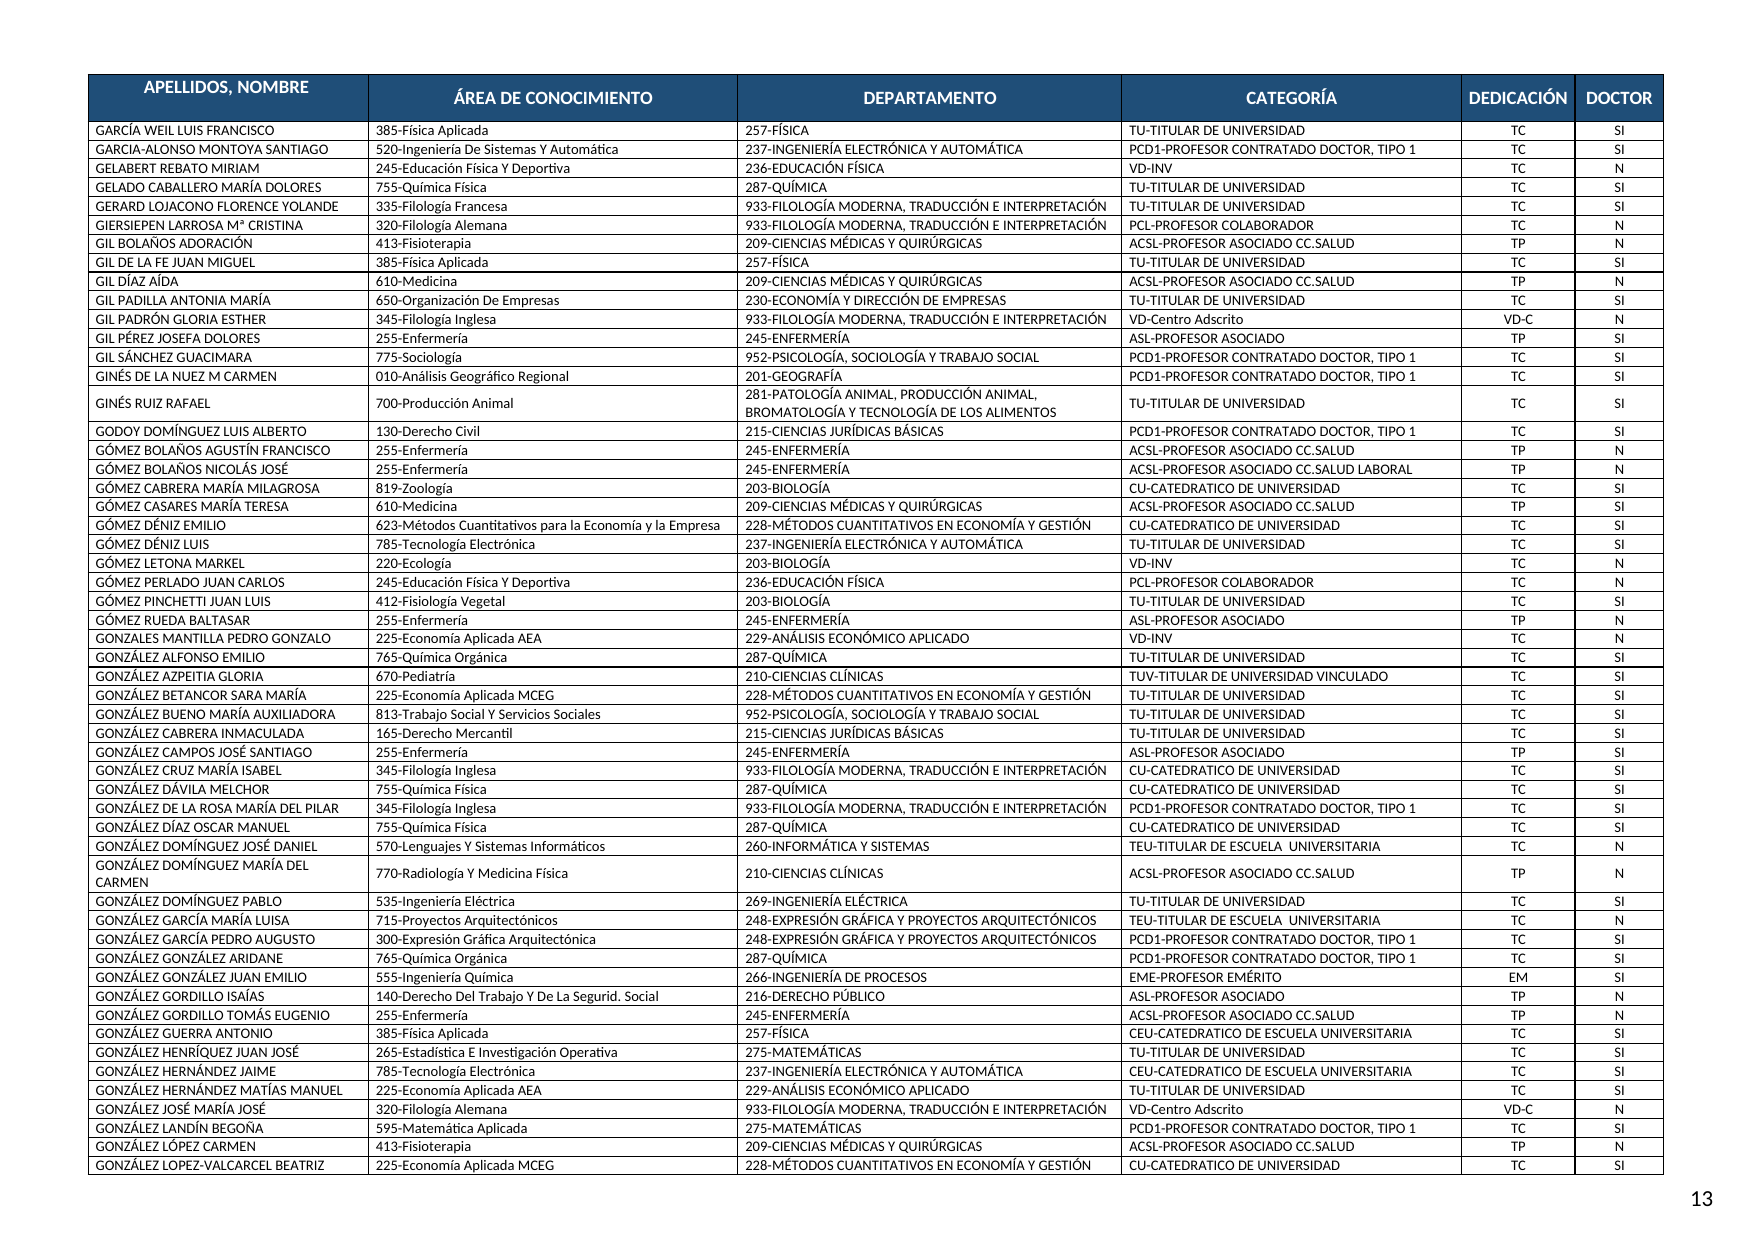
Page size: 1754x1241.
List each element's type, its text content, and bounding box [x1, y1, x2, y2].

table_cell 770-Radiología Y Medicina Física [369, 856, 737, 892]
table_cell TU-TITULAR DE UNIVERSIDAD [1122, 122, 1461, 139]
table_cell 610-Medicina [369, 498, 737, 516]
table_cell 287-QUÍMICA [738, 649, 1121, 666]
table_cell 010-Análisis Geográfico Regional [369, 367, 737, 384]
table_cell TC [1462, 630, 1574, 647]
table_cell TU-TITULAR DE UNIVERSIDAD [1122, 254, 1461, 271]
table_cell 225-Economía Aplicada AEA [369, 1081, 737, 1099]
table_cell 209-CIENCIAS MÉDICAS Y QUIRÚRGICAS [738, 273, 1121, 290]
table_cell SI [1576, 535, 1663, 553]
table_cell SI [1576, 1157, 1663, 1174]
table_cell GONZÁLEZ GONZÁLEZ ARIDANE [89, 949, 368, 967]
table_cell GONZÁLEZ LÓPEZ CARMEN [89, 1138, 368, 1156]
table_cell GIL DÍAZ AÍDA [89, 273, 368, 290]
table_cell GÓMEZ LETONA MARKEL [89, 554, 368, 572]
table_cell 210-CIENCIAS CLÍNICAS [738, 668, 1121, 685]
table_cell 245-ENFERMERÍA [738, 460, 1121, 478]
table_cell SI [1576, 367, 1663, 384]
table_cell 216-DERECHO PÚBLICO [738, 987, 1121, 1005]
table_cell GARCIA-ALONSO MONTOYA SANTIAGO [89, 141, 368, 158]
table_cell GIL PADILLA ANTONIA MARÍA [89, 291, 368, 309]
table_cell GONZÁLEZ GARCÍA PEDRO AUGUSTO [89, 930, 368, 948]
table_cell N [1576, 611, 1663, 629]
table_cell ACSL-PROFESOR ASOCIADO CC.SALUD [1122, 1006, 1461, 1023]
table_cell SI [1576, 517, 1663, 534]
table_cell TU-TITULAR DE UNIVERSIDAD [1122, 178, 1461, 196]
table_cell TC [1462, 159, 1574, 177]
table_cell ACSL-PROFESOR ASOCIADO CC.SALUD [1122, 235, 1461, 253]
table_cell 320-Filología Alemana [369, 1100, 737, 1118]
table_cell 933-FILOLOGÍA MODERNA, TRADUCCIÓN E INTERPRETACIÓN [738, 1100, 1121, 1118]
table_cell CU-CATEDRATICO DE UNIVERSIDAD [1122, 479, 1461, 497]
table_cell TC [1462, 386, 1574, 421]
table_cell 230-ECONOMÍA Y DIRECCIÓN DE EMPRESAS [738, 291, 1121, 309]
table_cell SI [1576, 386, 1663, 421]
table_cell 275-MATEMÁTICAS [738, 1119, 1121, 1137]
table_cell TU-TITULAR DE UNIVERSIDAD [1122, 197, 1461, 215]
table_cell SI [1576, 1119, 1663, 1137]
table_cell TC [1462, 479, 1574, 497]
table_cell GONZÁLEZ GARCÍA MARÍA LUISA [89, 911, 368, 929]
table_cell TU-TITULAR DE UNIVERSIDAD [1122, 705, 1461, 723]
table_cell TC [1462, 781, 1574, 798]
table_cell 275-MATEMÁTICAS [738, 1044, 1121, 1061]
table_cell SI [1576, 141, 1663, 158]
table_cell GIL PÉREZ JOSEFA DOLORES [89, 329, 368, 347]
table_cell ASL-PROFESOR ASOCIADO [1122, 743, 1461, 761]
table_cell TC [1462, 705, 1574, 723]
table_cell 248-EXPRESIÓN GRÁFICA Y PROYECTOS ARQUITECTÓNICOS [738, 911, 1121, 929]
table_cell VD-Centro Adscrito [1122, 310, 1461, 328]
table_cell 203-BIOLOGÍA [738, 554, 1121, 572]
table_cell TC [1462, 1157, 1574, 1174]
table_cell TP [1462, 1138, 1574, 1156]
table_cell SI [1576, 422, 1663, 440]
table_cell TU-TITULAR DE UNIVERSIDAD [1122, 649, 1461, 666]
table_cell SI [1576, 479, 1663, 497]
table_cell TC [1462, 818, 1574, 836]
table_cell TU-TITULAR DE UNIVERSIDAD [1122, 592, 1461, 610]
table_cell GONZÁLEZ CABRERA INMACULADA [89, 724, 368, 742]
table_cell TC [1462, 141, 1574, 158]
table_cell 595-Matemática Aplicada [369, 1119, 737, 1137]
table_cell 933-FILOLOGÍA MODERNA, TRADUCCIÓN E INTERPRETACIÓN [738, 216, 1121, 234]
table_cell N [1576, 441, 1663, 459]
table_cell 215-CIENCIAS JURÍDICAS BÁSICAS [738, 422, 1121, 440]
table_cell 245-ENFERMERÍA [738, 1006, 1121, 1023]
table_cell 225-Economía Aplicada MCEG [369, 1157, 737, 1174]
table_cell TC [1462, 592, 1574, 610]
table_cell N [1576, 573, 1663, 591]
table_cell GÓMEZ PERLADO JUAN CARLOS [89, 573, 368, 591]
table_header ÁREA DE CONOCIMIENTO [369, 75, 737, 121]
table_cell N [1576, 987, 1663, 1005]
table_cell TC [1462, 911, 1574, 929]
table_cell 236-EDUCACIÓN FÍSICA [738, 573, 1121, 591]
table_cell TC [1462, 178, 1574, 196]
table_cell TU-TITULAR DE UNIVERSIDAD [1122, 386, 1461, 421]
table_cell 255-Enfermería [369, 460, 737, 478]
table_cell GIL PADRÓN GLORIA ESTHER [89, 310, 368, 328]
table_cell GONZÁLEZ GORDILLO ISAÍAS [89, 987, 368, 1005]
table_cell 255-Enfermería [369, 329, 737, 347]
table_cell 755-Química Física [369, 178, 737, 196]
table_cell ASL-PROFESOR ASOCIADO [1122, 987, 1461, 1005]
table_cell N [1576, 856, 1663, 892]
table_cell N [1576, 911, 1663, 929]
table_cell TC [1462, 197, 1574, 215]
table_cell TP [1462, 273, 1574, 290]
table_cell N [1576, 554, 1663, 572]
table_cell TUV-TITULAR DE UNIVERSIDAD VINCULADO [1122, 668, 1461, 685]
table_cell TP [1462, 498, 1574, 516]
table_cell CU-CATEDRATICO DE UNIVERSIDAD [1122, 762, 1461, 779]
table_cell GÓMEZ BOLAÑOS AGUSTÍN FRANCISCO [89, 441, 368, 459]
table_cell 209-CIENCIAS MÉDICAS Y QUIRÚRGICAS [738, 1138, 1121, 1156]
table_cell 345-Filología Inglesa [369, 762, 737, 779]
table_cell PCD1-PROFESOR CONTRATADO DOCTOR, TIPO 1 [1122, 367, 1461, 384]
table_cell GÓMEZ DÉNIZ EMILIO [89, 517, 368, 534]
table_cell 775-Sociología [369, 348, 737, 366]
table_cell GONZÁLEZ DE LA ROSA MARÍA DEL PILAR [89, 799, 368, 817]
table_cell VD-INV [1122, 554, 1461, 572]
table_cell 952-PSICOLOGÍA, SOCIOLOGÍA Y TRABAJO SOCIAL [738, 348, 1121, 366]
table_cell TC [1462, 367, 1574, 384]
table_header APELLIDOS, NOMBRE [89, 75, 368, 121]
table_cell 245-Educación Física Y Deportiva [369, 573, 737, 591]
table_cell GONZÁLEZ BUENO MARÍA AUXILIADORA [89, 705, 368, 723]
table_cell 320-Filología Alemana [369, 216, 737, 234]
table_cell 209-CIENCIAS MÉDICAS Y QUIRÚRGICAS [738, 235, 1121, 253]
table_cell TC [1462, 686, 1574, 704]
table_cell PCL-PROFESOR COLABORADOR [1122, 573, 1461, 591]
table_cell GONZÁLEZ LANDÍN BEGOÑA [89, 1119, 368, 1137]
table_cell PCD1-PROFESOR CONTRATADO DOCTOR, TIPO 1 [1122, 930, 1461, 948]
table_cell SI [1576, 254, 1663, 271]
table_cell TC [1462, 893, 1574, 910]
table_cell SI [1576, 178, 1663, 196]
table_cell TEU-TITULAR DE ESCUELA UNIVERSITARIA [1122, 911, 1461, 929]
table_cell N [1576, 216, 1663, 234]
table_cell 228-MÉTODOS CUANTITATIVOS EN ECONOMÍA Y GESTIÓN [738, 517, 1121, 534]
table_cell SI [1576, 686, 1663, 704]
table_cell TP [1462, 987, 1574, 1005]
table_cell CU-CATEDRATICO DE UNIVERSIDAD [1122, 818, 1461, 836]
table_cell 140-Derecho Del Trabajo Y De La Segurid. Social [369, 987, 737, 1005]
table_cell PCD1-PROFESOR CONTRATADO DOCTOR, TIPO 1 [1122, 348, 1461, 366]
table_cell 255-Enfermería [369, 743, 737, 761]
table_cell ACSL-PROFESOR ASOCIADO CC.SALUD [1122, 1138, 1461, 1156]
table_cell GÓMEZ CABRERA MARÍA MILAGROSA [89, 479, 368, 497]
table_cell 385-Física Aplicada [369, 122, 737, 139]
table_cell SI [1576, 197, 1663, 215]
table_cell GONZALES MANTILLA PEDRO GONZALO [89, 630, 368, 647]
table_cell 650-Organización De Empresas [369, 291, 737, 309]
table_cell ACSL-PROFESOR ASOCIADO CC.SALUD [1122, 856, 1461, 892]
table_cell SI [1576, 592, 1663, 610]
table_cell 700-Producción Animal [369, 386, 737, 421]
table_cell GÓMEZ RUEDA BALTASAR [89, 611, 368, 629]
table_cell TC [1462, 1044, 1574, 1061]
table_cell 255-Enfermería [369, 611, 737, 629]
table_cell SI [1576, 930, 1663, 948]
table_cell 785-Tecnología Electrónica [369, 1062, 737, 1080]
table_cell CU-CATEDRATICO DE UNIVERSIDAD [1122, 517, 1461, 534]
table_cell 203-BIOLOGÍA [738, 592, 1121, 610]
table_cell 130-Derecho Civil [369, 422, 737, 440]
table_cell EME-PROFESOR EMÉRITO [1122, 968, 1461, 986]
table_cell 255-Enfermería [369, 1006, 737, 1023]
table_cell GINÉS RUIZ RAFAEL [89, 386, 368, 421]
table_cell GÓMEZ PINCHETTI JUAN LUIS [89, 592, 368, 610]
table_cell SI [1576, 668, 1663, 685]
table_cell TU-TITULAR DE UNIVERSIDAD [1122, 291, 1461, 309]
table_cell EM [1462, 968, 1574, 986]
table_cell TP [1462, 441, 1574, 459]
table_cell TU-TITULAR DE UNIVERSIDAD [1122, 724, 1461, 742]
table_cell 765-Química Orgánica [369, 649, 737, 666]
table_cell GONZÁLEZ DÁVILA MELCHOR [89, 781, 368, 798]
table_cell ACSL-PROFESOR ASOCIADO CC.SALUD [1122, 441, 1461, 459]
table_cell VD-C [1462, 310, 1574, 328]
table_cell TP [1462, 743, 1574, 761]
table_cell N [1576, 273, 1663, 290]
table_cell GONZÁLEZ DOMÍNGUEZ JOSÉ DANIEL [89, 837, 368, 855]
table_cell 755-Química Física [369, 818, 737, 836]
table_cell VD-Centro Adscrito [1122, 1100, 1461, 1118]
table_cell N [1576, 159, 1663, 177]
table_cell VD-INV [1122, 159, 1461, 177]
table_cell 335-Filología Francesa [369, 197, 737, 215]
table_cell GONZÁLEZ GONZÁLEZ JUAN EMILIO [89, 968, 368, 986]
table_cell SI [1576, 498, 1663, 516]
table_cell SI [1576, 968, 1663, 986]
table_cell GÓMEZ DÉNIZ LUIS [89, 535, 368, 553]
table_cell 260-INFORMÁTICA Y SISTEMAS [738, 837, 1121, 855]
table_cell GARCÍA WEIL LUIS FRANCISCO [89, 122, 368, 139]
table_cell N [1576, 630, 1663, 647]
table_cell GODOY DOMÍNGUEZ LUIS ALBERTO [89, 422, 368, 440]
table_cell 245-ENFERMERÍA [738, 611, 1121, 629]
table_cell GONZÁLEZ DOMÍNGUEZ MARÍA DEL CARMEN [89, 856, 368, 892]
table_cell 229-ANÁLISIS ECONÓMICO APLICADO [738, 1081, 1121, 1099]
table_cell GONZÁLEZ GORDILLO TOMÁS EUGENIO [89, 1006, 368, 1023]
table_cell 287-QUÍMICA [738, 178, 1121, 196]
table_cell TP [1462, 611, 1574, 629]
table_cell 785-Tecnología Electrónica [369, 535, 737, 553]
table_header DEDICACIÓN [1462, 75, 1574, 121]
table_cell PCD1-PROFESOR CONTRATADO DOCTOR, TIPO 1 [1122, 949, 1461, 967]
table_cell TC [1462, 799, 1574, 817]
table_cell GONZÁLEZ DOMÍNGUEZ PABLO [89, 893, 368, 910]
table_cell 520-Ingeniería De Sistemas Y Automática [369, 141, 737, 158]
table_cell GIL DE LA FE JUAN MIGUEL [89, 254, 368, 271]
table_cell SI [1576, 122, 1663, 139]
table_cell GIL SÁNCHEZ GUACIMARA [89, 348, 368, 366]
table_cell TU-TITULAR DE UNIVERSIDAD [1122, 1044, 1461, 1061]
table_cell TC [1462, 517, 1574, 534]
table_cell 413-Fisioterapia [369, 1138, 737, 1156]
table_cell TC [1462, 216, 1574, 234]
table_cell CU-CATEDRATICO DE UNIVERSIDAD [1122, 781, 1461, 798]
table_cell 236-EDUCACIÓN FÍSICA [738, 159, 1121, 177]
table_cell 245-ENFERMERÍA [738, 329, 1121, 347]
table_cell GÓMEZ BOLAÑOS NICOLÁS JOSÉ [89, 460, 368, 478]
table_cell VD-INV [1122, 630, 1461, 647]
table_cell GÓMEZ CASARES MARÍA TERESA [89, 498, 368, 516]
table_cell 210-CIENCIAS CLÍNICAS [738, 856, 1121, 892]
table_cell TC [1462, 930, 1574, 948]
table_cell SI [1576, 329, 1663, 347]
table_cell GONZÁLEZ HERNÁNDEZ JAIME [89, 1062, 368, 1080]
table_cell 623-Métodos Cuantitativos para la Economía y la Empresa [369, 517, 737, 534]
table_cell N [1576, 1006, 1663, 1023]
table_cell 287-QUÍMICA [738, 781, 1121, 798]
table_cell SI [1576, 1044, 1663, 1061]
table_cell N [1576, 310, 1663, 328]
table_cell GINÉS DE LA NUEZ M CARMEN [89, 367, 368, 384]
table_cell 933-FILOLOGÍA MODERNA, TRADUCCIÓN E INTERPRETACIÓN [738, 799, 1121, 817]
table_cell 933-FILOLOGÍA MODERNA, TRADUCCIÓN E INTERPRETACIÓN [738, 310, 1121, 328]
table_cell SI [1576, 291, 1663, 309]
table_cell 345-Filología Inglesa [369, 799, 737, 817]
table_cell 257-FÍSICA [738, 122, 1121, 139]
table_cell 281-PATOLOGÍA ANIMAL, PRODUCCIÓN ANIMAL, BROMATOLOGÍA Y TECNOLOGÍA DE LOS ALIMENTOS [738, 386, 1121, 421]
table_cell TU-TITULAR DE UNIVERSIDAD [1122, 893, 1461, 910]
table_cell 933-FILOLOGÍA MODERNA, TRADUCCIÓN E INTERPRETACIÓN [738, 197, 1121, 215]
table_cell GONZÁLEZ DÍAZ OSCAR MANUEL [89, 818, 368, 836]
table_cell 255-Enfermería [369, 441, 737, 459]
table_cell PCL-PROFESOR COLABORADOR [1122, 216, 1461, 234]
table_cell 412-Fisiología Vegetal [369, 592, 737, 610]
table_cell 269-INGENIERÍA ELÉCTRICA [738, 893, 1121, 910]
table_cell 570-Lenguajes Y Sistemas Informáticos [369, 837, 737, 855]
table_cell 248-EXPRESIÓN GRÁFICA Y PROYECTOS ARQUITECTÓNICOS [738, 930, 1121, 948]
table_cell 385-Física Aplicada [369, 254, 737, 271]
table_cell SI [1576, 1025, 1663, 1042]
table_cell CU-CATEDRATICO DE UNIVERSIDAD [1122, 1157, 1461, 1174]
table_cell 209-CIENCIAS MÉDICAS Y QUIRÚRGICAS [738, 498, 1121, 516]
table_cell TP [1462, 856, 1574, 892]
table_cell CEU-CATEDRATICO DE ESCUELA UNIVERSITARIA [1122, 1062, 1461, 1080]
table_cell ASL-PROFESOR ASOCIADO [1122, 329, 1461, 347]
table_cell SI [1576, 348, 1663, 366]
table_cell VD-C [1462, 1100, 1574, 1118]
table_cell 413-Fisioterapia [369, 235, 737, 253]
table_cell PCD1-PROFESOR CONTRATADO DOCTOR, TIPO 1 [1122, 141, 1461, 158]
table_cell ASL-PROFESOR ASOCIADO [1122, 611, 1461, 629]
table_cell 201-GEOGRAFÍA [738, 367, 1121, 384]
table_cell GONZÁLEZ ALFONSO EMILIO [89, 649, 368, 666]
table_cell TP [1462, 1006, 1574, 1023]
table_cell TC [1462, 1025, 1574, 1042]
table_cell TC [1462, 649, 1574, 666]
table_cell 385-Física Aplicada [369, 1025, 737, 1042]
table_cell SI [1576, 743, 1663, 761]
table_cell CEU-CATEDRATICO DE ESCUELA UNIVERSITARIA [1122, 1025, 1461, 1042]
table_cell TC [1462, 762, 1574, 779]
table_cell SI [1576, 893, 1663, 910]
table_cell 220-Ecología [369, 554, 737, 572]
table_cell GERARD LOJACONO FLORENCE YOLANDE [89, 197, 368, 215]
table_cell TC [1462, 949, 1574, 967]
table_cell 266-INGENIERÍA DE PROCESOS [738, 968, 1121, 986]
table_cell TP [1462, 460, 1574, 478]
table_cell PCD1-PROFESOR CONTRATADO DOCTOR, TIPO 1 [1122, 799, 1461, 817]
table_cell TEU-TITULAR DE ESCUELA UNIVERSITARIA [1122, 837, 1461, 855]
table_cell PCD1-PROFESOR CONTRATADO DOCTOR, TIPO 1 [1122, 422, 1461, 440]
table_cell 228-MÉTODOS CUANTITATIVOS EN ECONOMÍA Y GESTIÓN [738, 686, 1121, 704]
table_cell GONZÁLEZ HERNÁNDEZ MATÍAS MANUEL [89, 1081, 368, 1099]
table_cell 225-Economía Aplicada AEA [369, 630, 737, 647]
table_cell GONZÁLEZ CRUZ MARÍA ISABEL [89, 762, 368, 779]
table_cell GONZÁLEZ BETANCOR SARA MARÍA [89, 686, 368, 704]
table_cell TC [1462, 554, 1574, 572]
table_cell TP [1462, 235, 1574, 253]
table_cell GONZÁLEZ HENRÍQUEZ JUAN JOSÉ [89, 1044, 368, 1061]
table_cell 257-FÍSICA [738, 254, 1121, 271]
table_cell SI [1576, 724, 1663, 742]
table_cell 229-ANÁLISIS ECONÓMICO APLICADO [738, 630, 1121, 647]
table_cell 670-Pediatría [369, 668, 737, 685]
table_header CATEGORÍA [1122, 75, 1461, 121]
table_cell 610-Medicina [369, 273, 737, 290]
table_cell 952-PSICOLOGÍA, SOCIOLOGÍA Y TRABAJO SOCIAL [738, 705, 1121, 723]
table_cell TU-TITULAR DE UNIVERSIDAD [1122, 535, 1461, 553]
table_cell SI [1576, 705, 1663, 723]
table_cell 215-CIENCIAS JURÍDICAS BÁSICAS [738, 724, 1121, 742]
table_cell 287-QUÍMICA [738, 818, 1121, 836]
table_cell 813-Trabajo Social Y Servicios Sociales [369, 705, 737, 723]
table_cell GONZÁLEZ JOSÉ MARÍA JOSÉ [89, 1100, 368, 1118]
table_cell 535-Ingeniería Eléctrica [369, 893, 737, 910]
table_cell 228-MÉTODOS CUANTITATIVOS EN ECONOMÍA Y GESTIÓN [738, 1157, 1121, 1174]
table_cell SI [1576, 1062, 1663, 1080]
table_cell TC [1462, 724, 1574, 742]
table_cell TC [1462, 1081, 1574, 1099]
table_cell N [1576, 460, 1663, 478]
table_cell 225-Economía Aplicada MCEG [369, 686, 737, 704]
table_cell TC [1462, 668, 1574, 685]
table_cell ACSL-PROFESOR ASOCIADO CC.SALUD [1122, 498, 1461, 516]
table_cell GELADO CABALLERO MARÍA DOLORES [89, 178, 368, 196]
table_cell TP [1462, 329, 1574, 347]
table_cell TC [1462, 348, 1574, 366]
table_cell 203-BIOLOGÍA [738, 479, 1121, 497]
table_cell SI [1576, 818, 1663, 836]
table_cell 755-Química Física [369, 781, 737, 798]
table_cell TC [1462, 1062, 1574, 1080]
table_cell SI [1576, 781, 1663, 798]
table_cell 237-INGENIERÍA ELECTRÓNICA Y AUTOMÁTICA [738, 141, 1121, 158]
table_cell 555-Ingeniería Química [369, 968, 737, 986]
table_cell 257-FÍSICA [738, 1025, 1121, 1042]
table_cell 933-FILOLOGÍA MODERNA, TRADUCCIÓN E INTERPRETACIÓN [738, 762, 1121, 779]
table_cell 245-ENFERMERÍA [738, 743, 1121, 761]
table_header DEPARTAMENTO [738, 75, 1121, 121]
table_cell SI [1576, 1081, 1663, 1099]
table_cell TU-TITULAR DE UNIVERSIDAD [1122, 1081, 1461, 1099]
table_cell TC [1462, 254, 1574, 271]
table_cell 237-INGENIERÍA ELECTRÓNICA Y AUTOMÁTICA [738, 1062, 1121, 1080]
table_cell TC [1462, 122, 1574, 139]
table_cell GONZÁLEZ AZPEITIA GLORIA [89, 668, 368, 685]
table_cell 287-QUÍMICA [738, 949, 1121, 967]
table_cell 819-Zoología [369, 479, 737, 497]
table_cell TC [1462, 291, 1574, 309]
table_cell TC [1462, 1119, 1574, 1137]
table_cell GONZÁLEZ CAMPOS JOSÉ SANTIAGO [89, 743, 368, 761]
table_cell 715-Proyectos Arquitectónicos [369, 911, 737, 929]
table_cell GIL BOLAÑOS ADORACIÓN [89, 235, 368, 253]
table_cell SI [1576, 649, 1663, 666]
table_cell N [1576, 235, 1663, 253]
table_cell SI [1576, 799, 1663, 817]
table_cell ACSL-PROFESOR ASOCIADO CC.SALUD [1122, 273, 1461, 290]
table_cell TC [1462, 837, 1574, 855]
table_cell GONZÁLEZ LOPEZ-VALCARCEL BEATRIZ [89, 1157, 368, 1174]
table_cell 300-Expresión Gráfica Arquitectónica [369, 930, 737, 948]
table_cell TC [1462, 535, 1574, 553]
table_cell GELABERT REBATO MIRIAM [89, 159, 368, 177]
table_cell TC [1462, 573, 1574, 591]
table_cell ACSL-PROFESOR ASOCIADO CC.SALUD LABORAL [1122, 460, 1461, 478]
table_cell SI [1576, 762, 1663, 779]
table_cell PCD1-PROFESOR CONTRATADO DOCTOR, TIPO 1 [1122, 1119, 1461, 1137]
table_cell 265-Estadística E Investigación Operativa [369, 1044, 737, 1061]
table_cell N [1576, 837, 1663, 855]
table_cell GONZÁLEZ GUERRA ANTONIO [89, 1025, 368, 1042]
table_cell 345-Filología Inglesa [369, 310, 737, 328]
table_cell TC [1462, 422, 1574, 440]
table_cell 245-Educación Física Y Deportiva [369, 159, 737, 177]
table_cell 245-ENFERMERÍA [738, 441, 1121, 459]
table_header DOCTOR [1576, 75, 1663, 121]
table_cell N [1576, 1100, 1663, 1118]
table_cell SI [1576, 949, 1663, 967]
table_cell TU-TITULAR DE UNIVERSIDAD [1122, 686, 1461, 704]
table_cell 165-Derecho Mercantil [369, 724, 737, 742]
table_cell GIERSIEPEN LARROSA Mª CRISTINA [89, 216, 368, 234]
table_cell 765-Química Orgánica [369, 949, 737, 967]
table_cell N [1576, 1138, 1663, 1156]
table_cell 237-INGENIERÍA ELECTRÓNICA Y AUTOMÁTICA [738, 535, 1121, 553]
